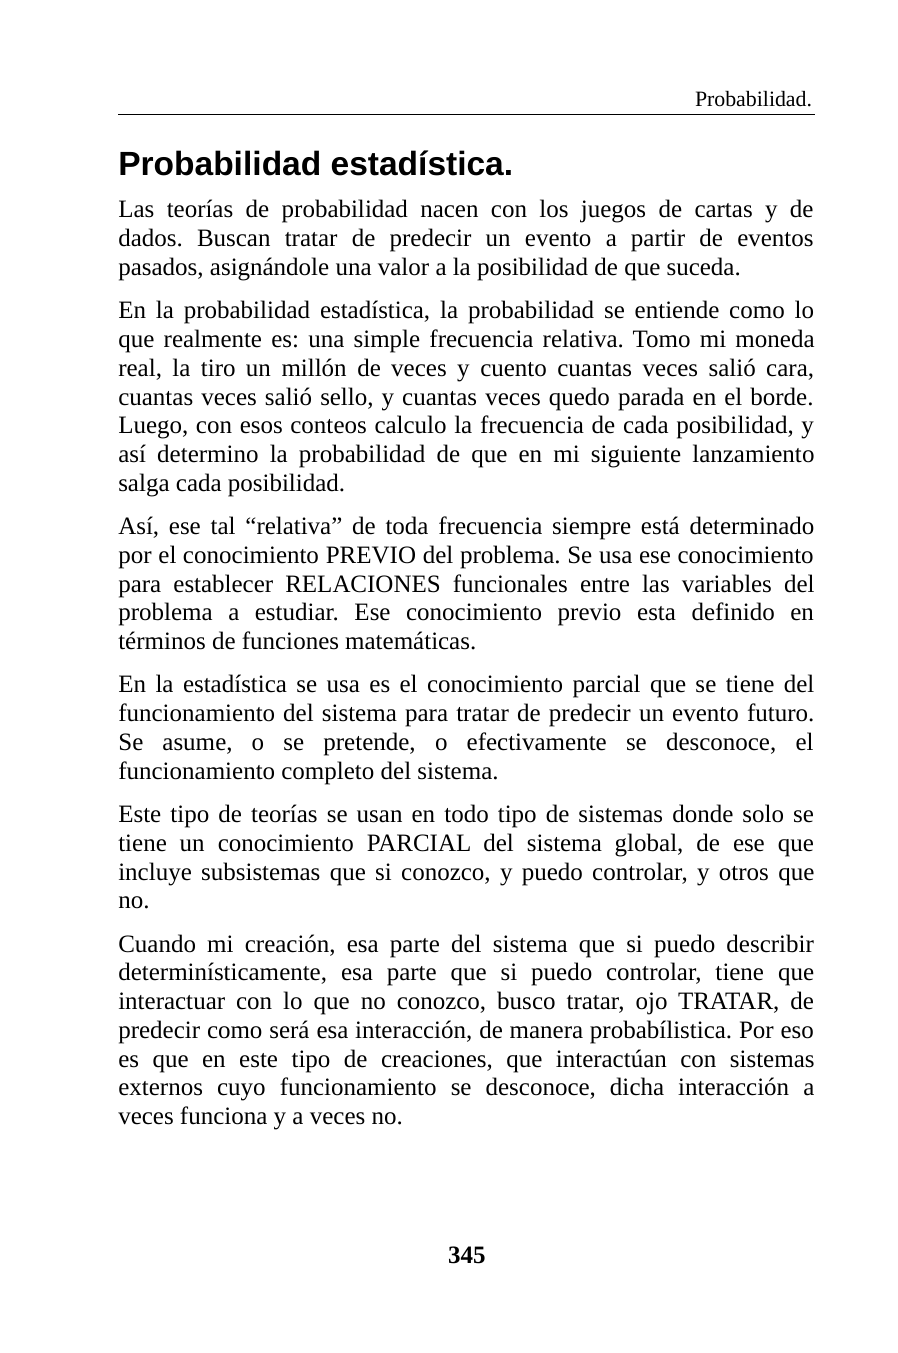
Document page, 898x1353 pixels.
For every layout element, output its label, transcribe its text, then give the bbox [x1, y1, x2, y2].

text En la estadística se usa es el conocimiento parcial que se tiene del funcionamiento del sistema para tratar de predecir un evento futuro. Se asume, o se pretende, o efectivamente se desconoce, el funcionamiento completo del sistema. [118, 669, 815, 784]
subtitle Probabilidad estadística. [118, 143, 815, 182]
text En la probabilidad estadística, la probabilidad se entiende como lo que realmente es: una simple frecuencia relativa. Tomo mi moneda real, la tiro un millón de veces y cuento cuantas veces salió cara, cuantas veces salió sello, y cuantas veces quedo parada en el borde. Luego, con esos conteos calculo la frecuencia de cada posibilidad, y así determino la probabilidad de que en mi siguiente lanzamiento salga cada posibilidad. [118, 295, 815, 497]
text Las teorías de probabilidad nacen con los juegos de cartas y de dados. Buscan tratar de predecir un evento a partir de eventos pasados, asignándole una valor a la posibilidad de que suceda. [118, 194, 815, 281]
text Cuando mi creación, esa parte del sistema que si puedo describir determinísticamente, esa parte que si puedo controlar, tiene que interactuar con lo que no conozco, busco tratar, ojo TRATAR, de predecir como será esa interacción, de manera probabílistica. Por eso es que en este tipo de creaciones, que interactúan con sistemas externos cuyo funcionamiento se desconoce, dicha interacción a veces funciona y a veces no. [118, 929, 815, 1130]
text Este tipo de teorías se usan en todo tipo de sistemas donde solo se tiene un conocimiento PARCIAL del sistema global, de ese que incluye subsistemas que si conozco, y puedo controlar, y otros que no. [118, 799, 815, 914]
text Así, ese tal “relativa” de toda frecuencia siempre está determinado por el conocimiento PREVIO del problema. Se usa ese conocimiento para establecer RELACIONES funcionales entre las variables del problema a estudiar. Ese conocimiento previo esta definido en términos de funciones matemáticas. [118, 511, 815, 655]
